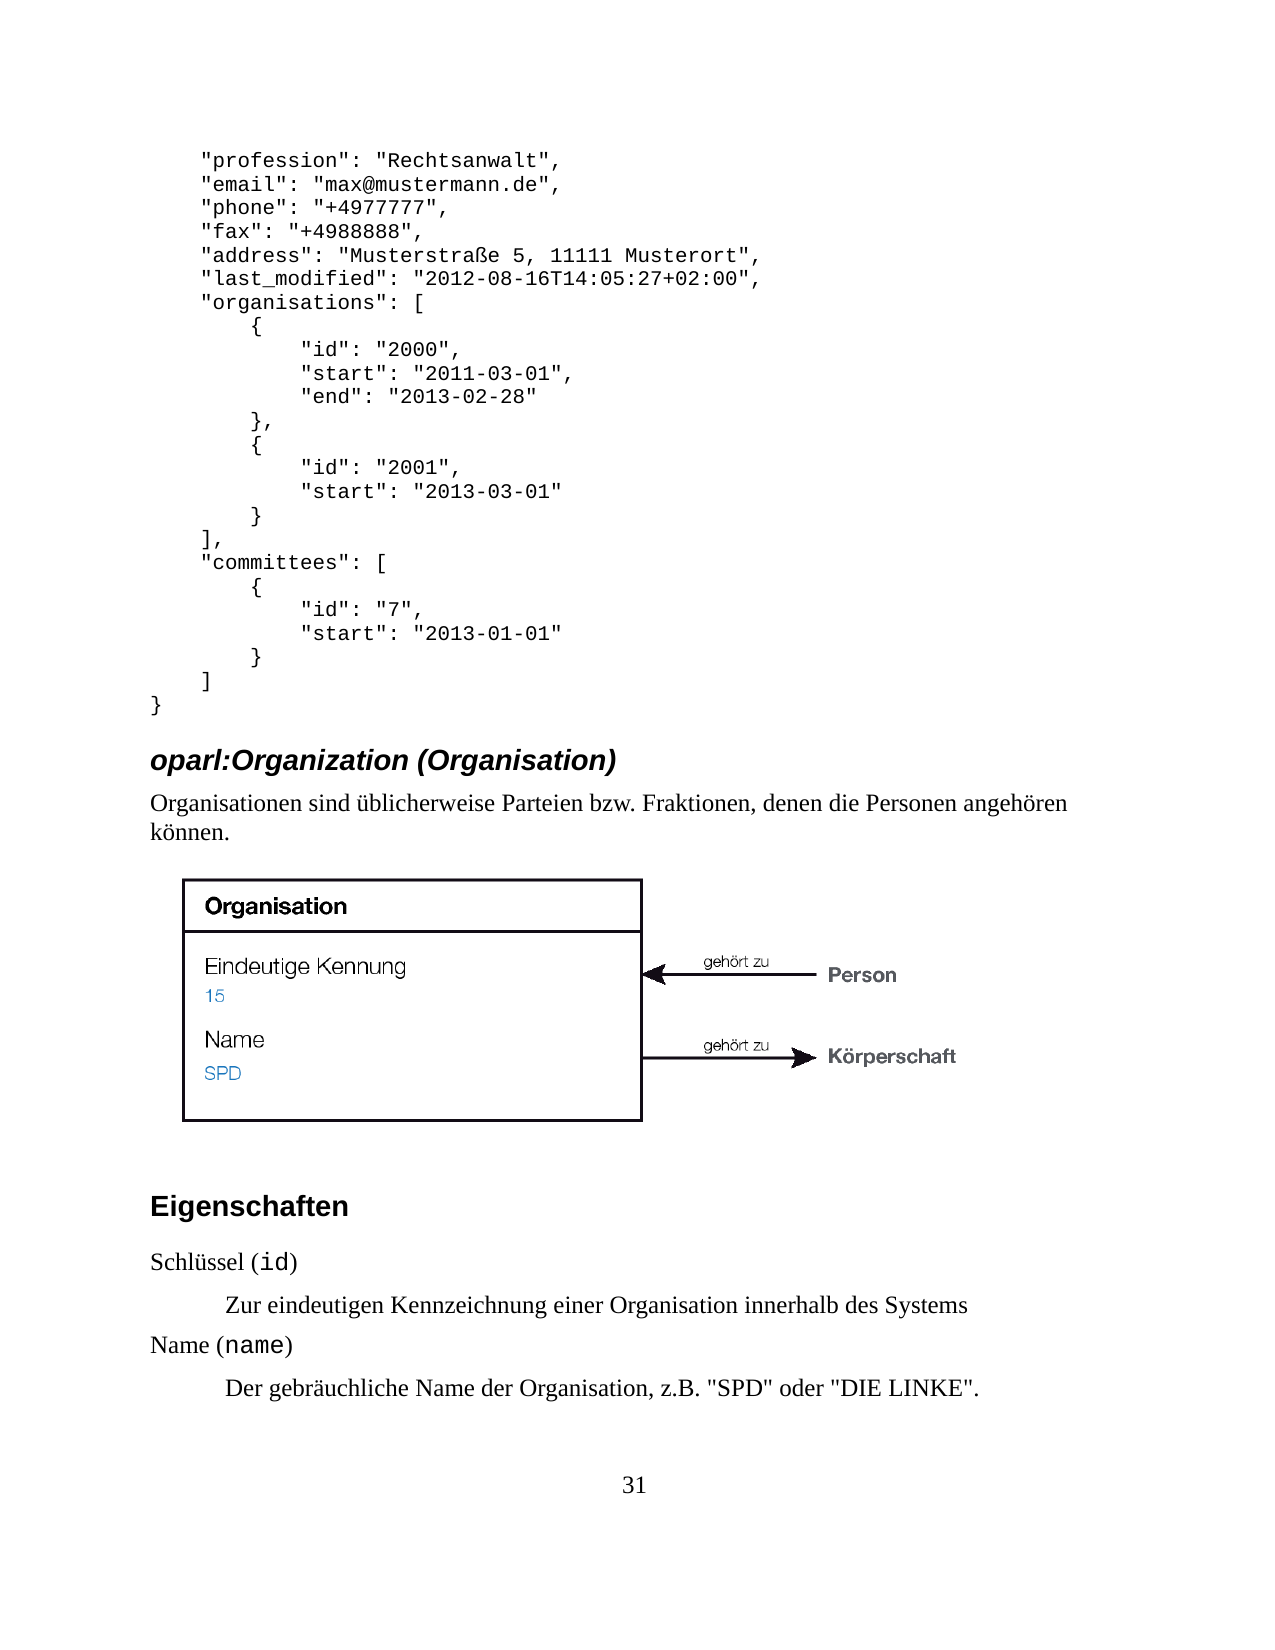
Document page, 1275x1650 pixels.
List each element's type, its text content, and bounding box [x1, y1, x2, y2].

text ] [150, 670, 1125, 694]
text "email": "max@mustermann.de", [150, 174, 1125, 197]
text } [150, 505, 1125, 528]
text "id": "7", [150, 599, 1125, 623]
text { [150, 576, 1125, 599]
text }, [150, 410, 1125, 434]
text Der gebräuchliche Name der Organisation, z.B. "SPD" oder "DIE LINKE". [225, 1373, 1125, 1402]
text Name (name) [150, 1331, 1125, 1361]
text "last_modified": "2012-08-16T14:05:27+02:00", [150, 268, 1125, 292]
text ], [150, 528, 1125, 552]
text } [150, 694, 1125, 717]
text "committees": [ [150, 552, 1125, 576]
text "id": "2001", [150, 457, 1125, 481]
text Zur eindeutigen Kennzeichnung einer Organisation innerhalb des Systems [225, 1290, 1125, 1318]
text "fax": "+4988888", [150, 221, 1125, 244]
picture [150, 855, 1053, 1155]
text "start": "2013-01-01" [150, 623, 1125, 647]
text "phone": "+4977777", [150, 197, 1125, 221]
text "id": "2000", [150, 339, 1125, 363]
text { [150, 434, 1125, 457]
text "profession": "Rechtsanwalt", [150, 150, 1125, 174]
text "end": "2013-02-28" [150, 386, 1125, 410]
text "start": "2011-03-01", [150, 363, 1125, 386]
text Organisationen sind üblicherweise Parteien bzw. Fraktionen, denen die Personen angehören können. [150, 788, 1125, 846]
subtitle oparl:Organization (Organisation) [150, 742, 1125, 776]
subtitle Eigenschaften [150, 1189, 1125, 1222]
text } [150, 647, 1125, 670]
text Schlüssel (id) [150, 1247, 1125, 1278]
text "address": "Musterstraße 5, 11111 Musterort", [150, 244, 1125, 268]
text { [150, 316, 1125, 339]
text "organisations": [ [150, 292, 1125, 316]
text "start": "2013-03-01" [150, 481, 1125, 505]
